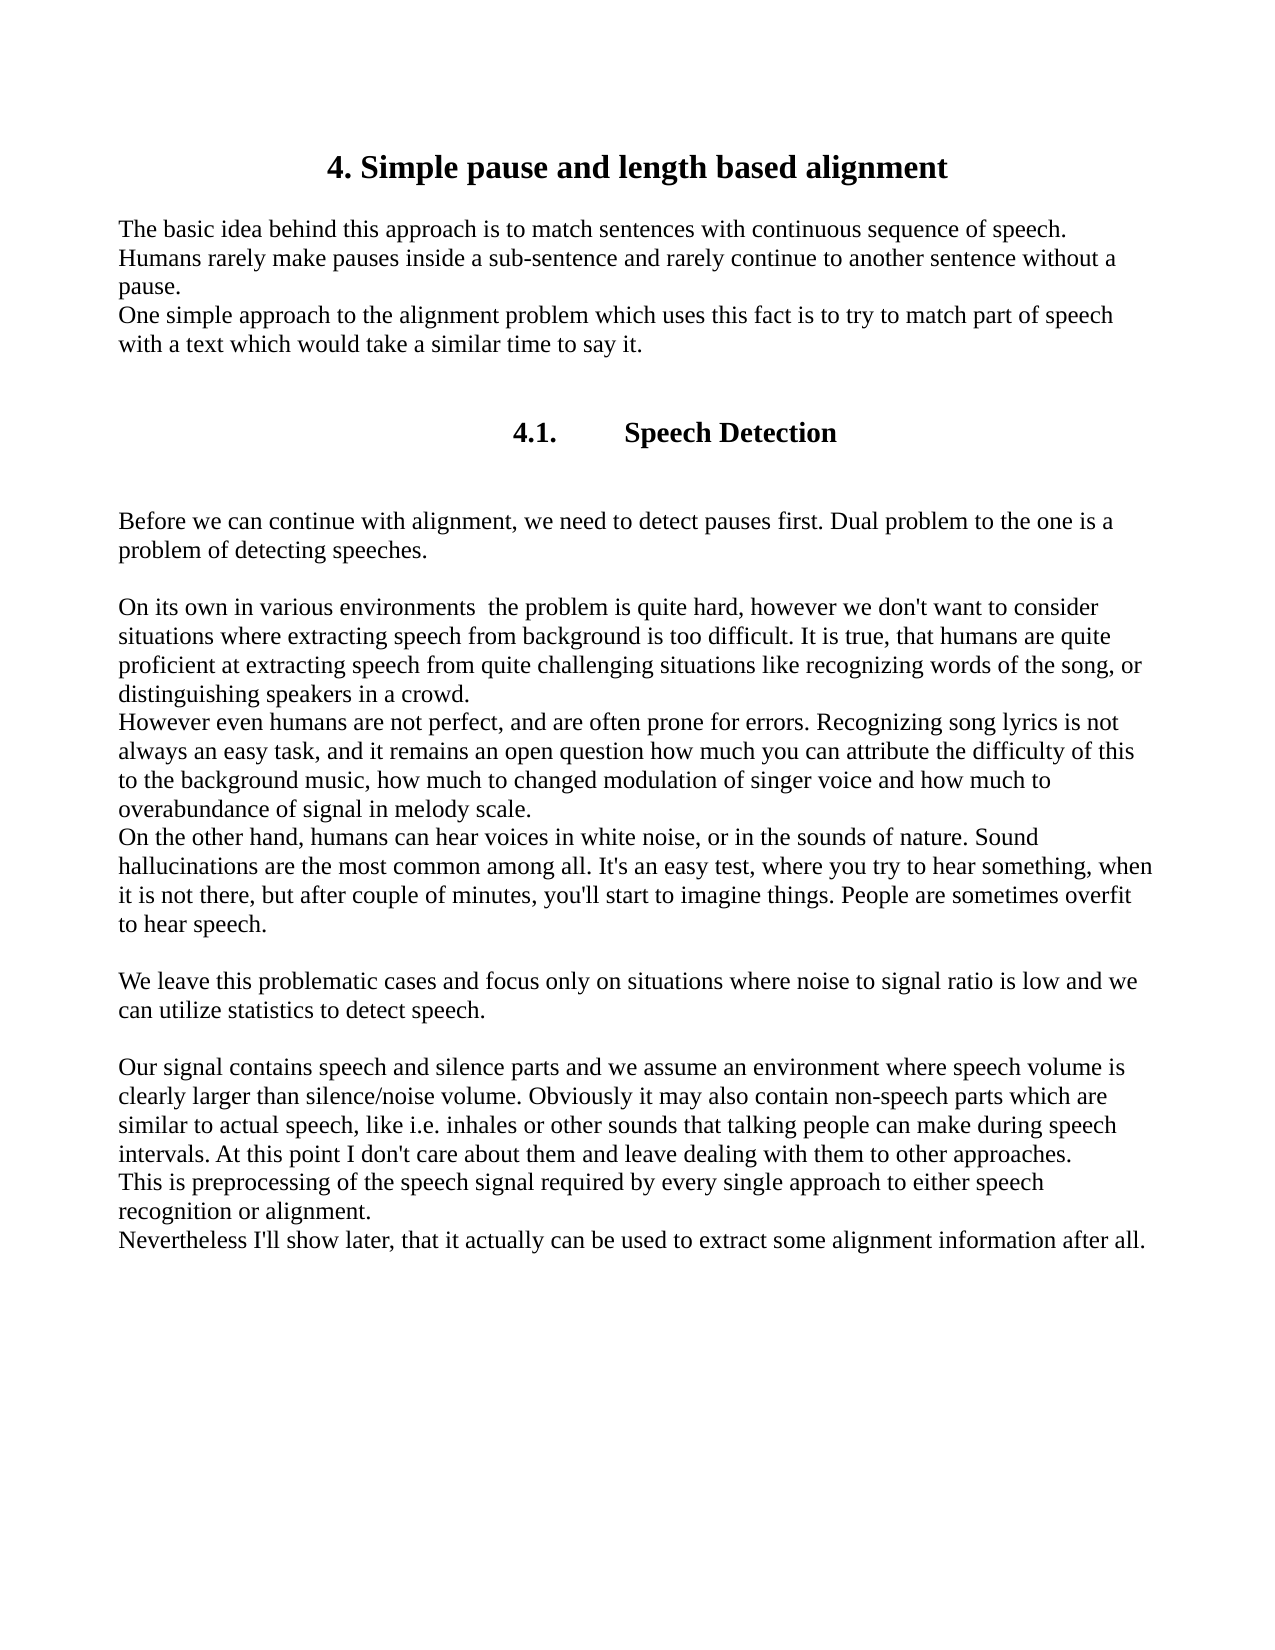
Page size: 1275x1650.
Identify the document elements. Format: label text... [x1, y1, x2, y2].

text Humans rarely make pauses inside a sub-sentence and rarely continue to another sentence without a pause. [118, 243, 1157, 300]
text 4. Simple pause and length based alignment [118, 147, 1157, 185]
text We leave this problematic cases and focus only on situations where noise to signal ratio is low and we can utilize statistics to detect speech. [118, 966, 1157, 1024]
text On its own in various environments the problem is quite hard, however we don't want to consider situations where extracting speech from background is too difficult. It is true, that humans are quite proficient at extracting speech from quite challenging situations like recognizing words of the song, or distinguishing speakers in a crowd. [118, 592, 1157, 707]
text Before we can continue with alignment, we need to detect pauses first. Dual problem to the one is a problem of detecting speeches. [118, 506, 1157, 564]
text One simple approach to the alignment problem which uses this fact is to try to match part of speech with a text which would take a similar time to say it. [118, 300, 1157, 358]
text The basic idea behind this approach is to match sentences with continuous sequence of speech. [118, 214, 1157, 243]
text This is preprocessing of the speech signal required by every single approach to either speech recognition or alignment. [118, 1167, 1157, 1225]
text However even humans are not perfect, and are often prone for errors. Recognizing song lyrics is not always an easy task, and it remains an open question how much you can attribute the difficulty of this to the background music, how much to changed modulation of singer voice and how much to overabundance of signal in melody scale. [118, 707, 1157, 822]
text Our signal contains speech and silence parts and we assume an environment where speech volume is clearly larger than silence/noise volume. Obviously it may also contain non-speech parts which are similar to actual speech, like i.e. inhales or other sounds that talking people can make during speech intervals. At this point I don't care about them and leave dealing with them to other approaches. [118, 1052, 1157, 1167]
list Speech Detection [193, 415, 1157, 449]
text On the other hand, humans can hear voices in white noise, or in the sounds of nature. Sound hallucinations are the most common among all. It's an easy test, where you try to hear something, when it is not there, but after couple of minutes, you'll start to imagine things. People are sometimes overfit to hear speech. [118, 822, 1157, 937]
text Nevertheless I'll show later, that it actually can be used to extract some alignment information after all. [118, 1225, 1157, 1254]
